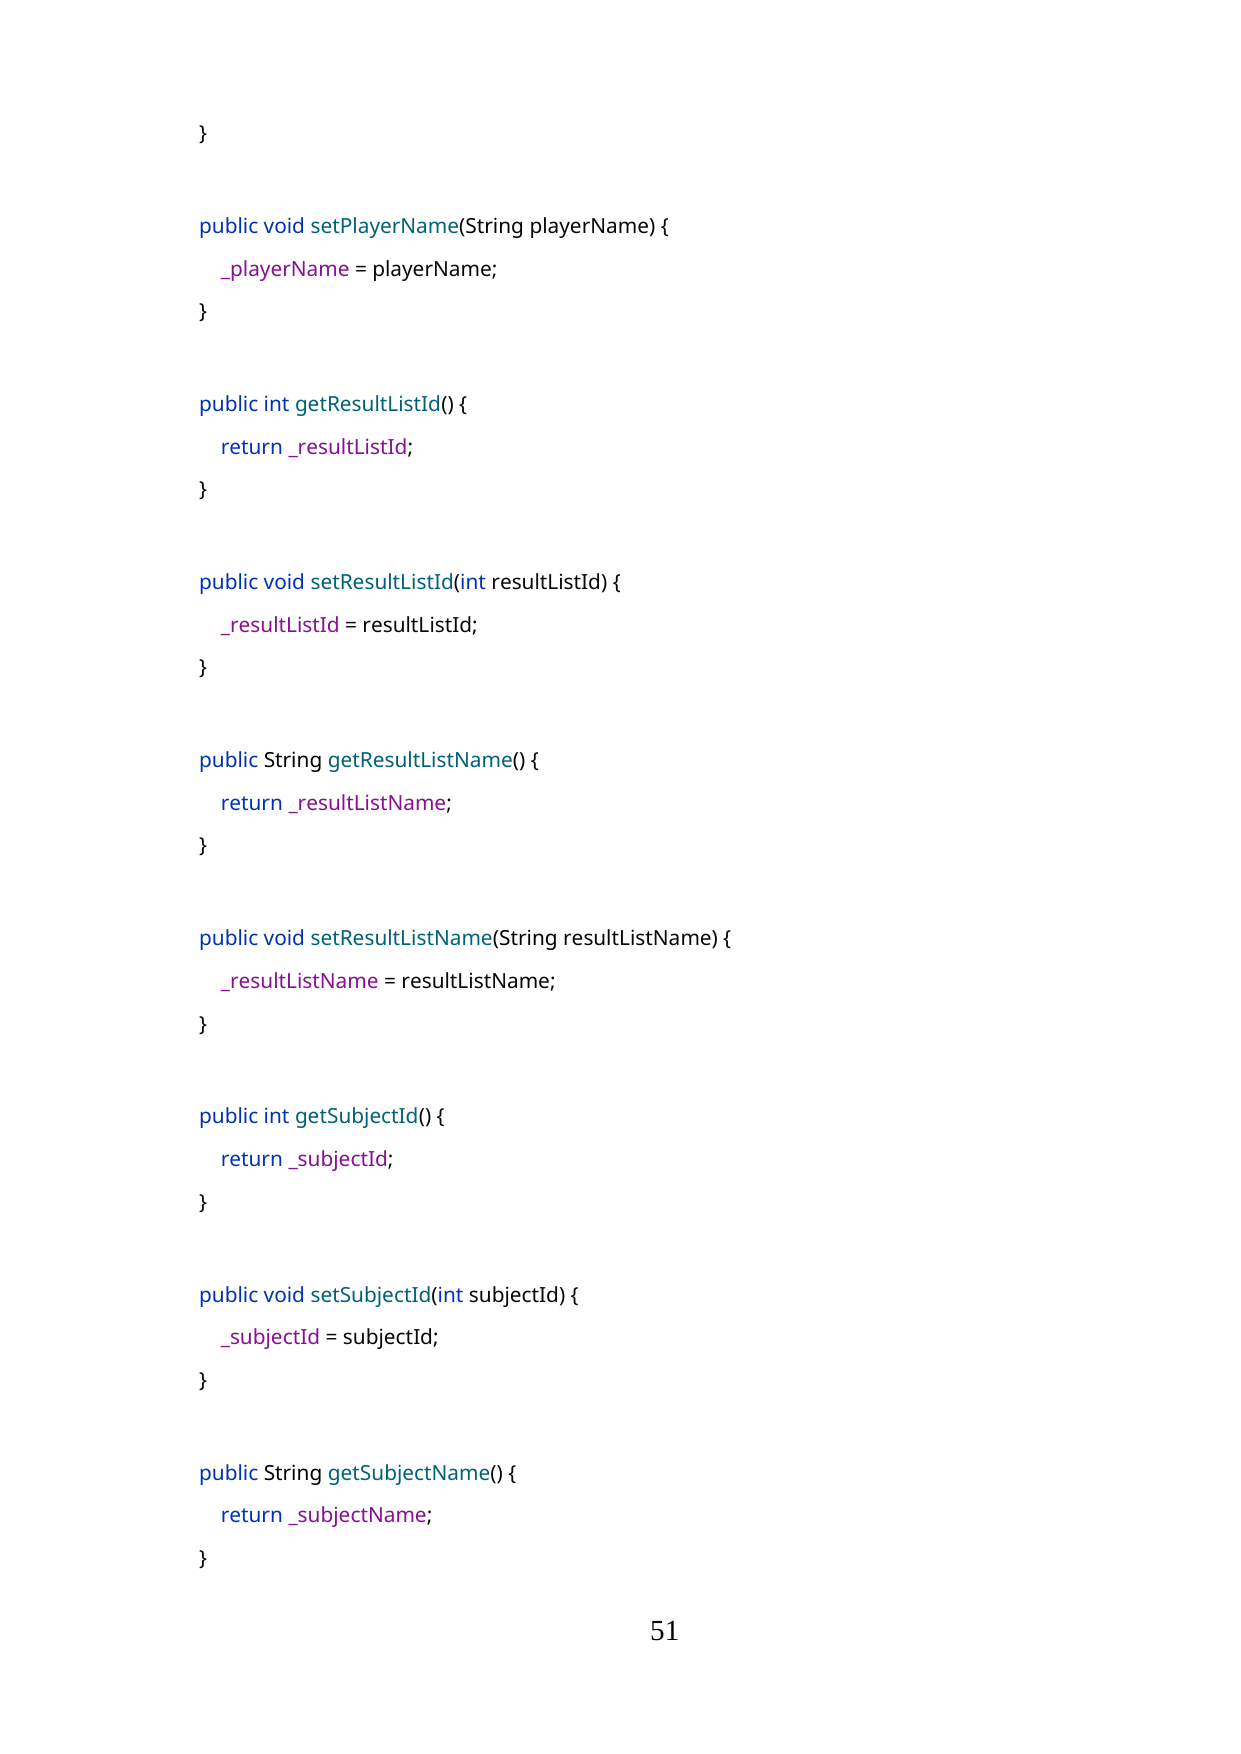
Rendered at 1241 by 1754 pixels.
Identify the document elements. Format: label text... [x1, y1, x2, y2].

text } public void setPlayerName(String playerName) { _playerName = playerName; } public int getResultListId() { return _resultListId; } public void setResultListId(int resultListId) { _resultListId = resultListId; } public String getResultListName() { return _resultListName; } public void setResultListName(String resultListName) { _resultListName = resultListName; } public int getSubjectId() { return _subjectId; } public void setSubjectId(int subjectId) { _subjectId = subjectId; } public String getSubjectName() { return _subjectName; } [177, 118, 1152, 1572]
